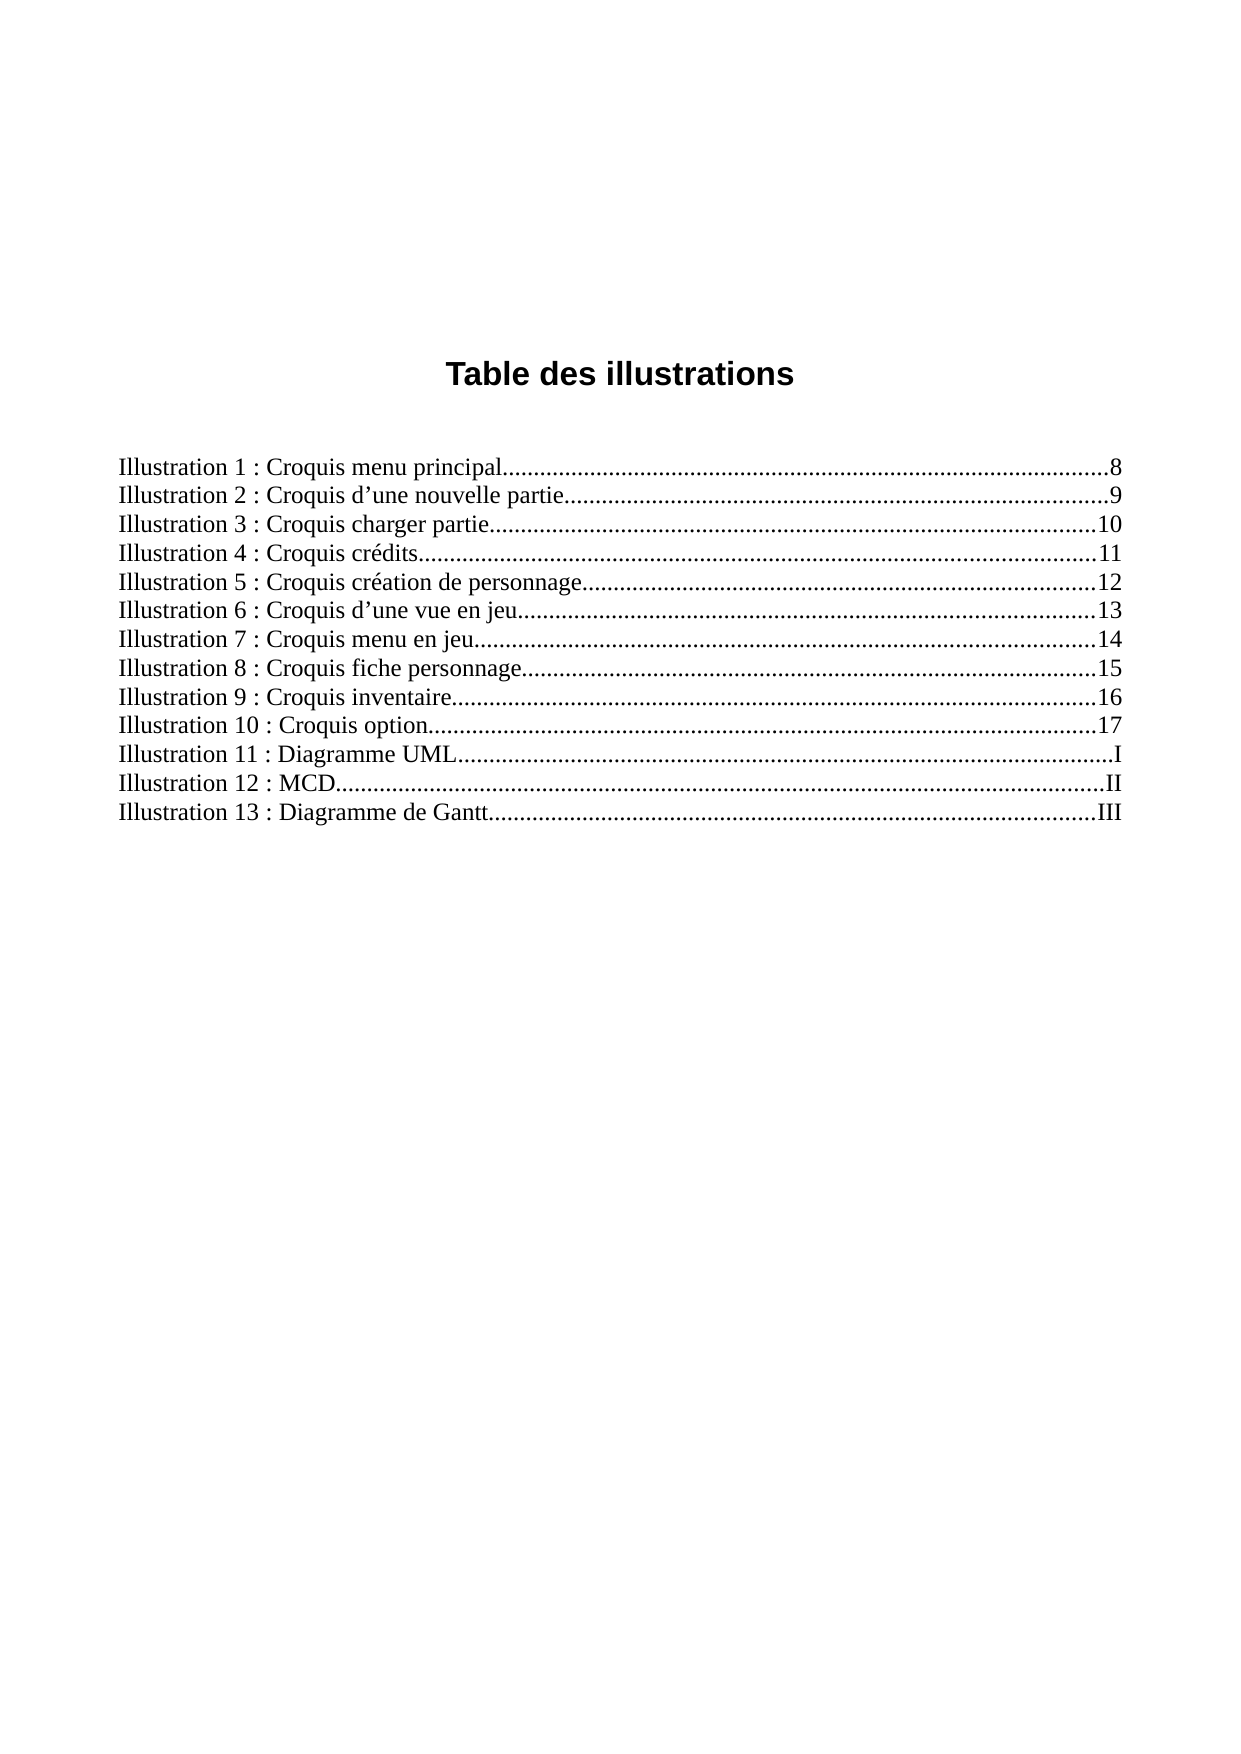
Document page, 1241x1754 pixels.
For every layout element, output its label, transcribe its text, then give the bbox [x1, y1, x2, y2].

text Illustration 3 : Croquis charger partie 10 [118, 509, 1122, 538]
text Illustration 2 : Croquis d’une nouvelle partie 9 [118, 481, 1122, 509]
text Illustration 10 : Croquis option 17 [118, 711, 1122, 739]
text Illustration 6 : Croquis d’une vue en jeu 13 [118, 596, 1122, 624]
text Illustration 5 : Croquis création de personnage 12 [118, 567, 1122, 596]
text Illustration 9 : Croquis inventaire 16 [118, 682, 1122, 711]
text Illustration 12 : MCD II [118, 768, 1122, 797]
text Illustration 11 : Diagramme UML I [118, 739, 1122, 768]
text Illustration 13 : Diagramme de Gantt III [118, 797, 1122, 826]
subtitle Table des illustrations [118, 354, 1122, 393]
text Illustration 1 : Croquis menu principal 8 [118, 452, 1122, 481]
text Illustration 4 : Croquis crédits 11 [118, 538, 1122, 567]
text Illustration 8 : Croquis fiche personnage 15 [118, 653, 1122, 682]
text Illustration 7 : Croquis menu en jeu 14 [118, 624, 1122, 653]
